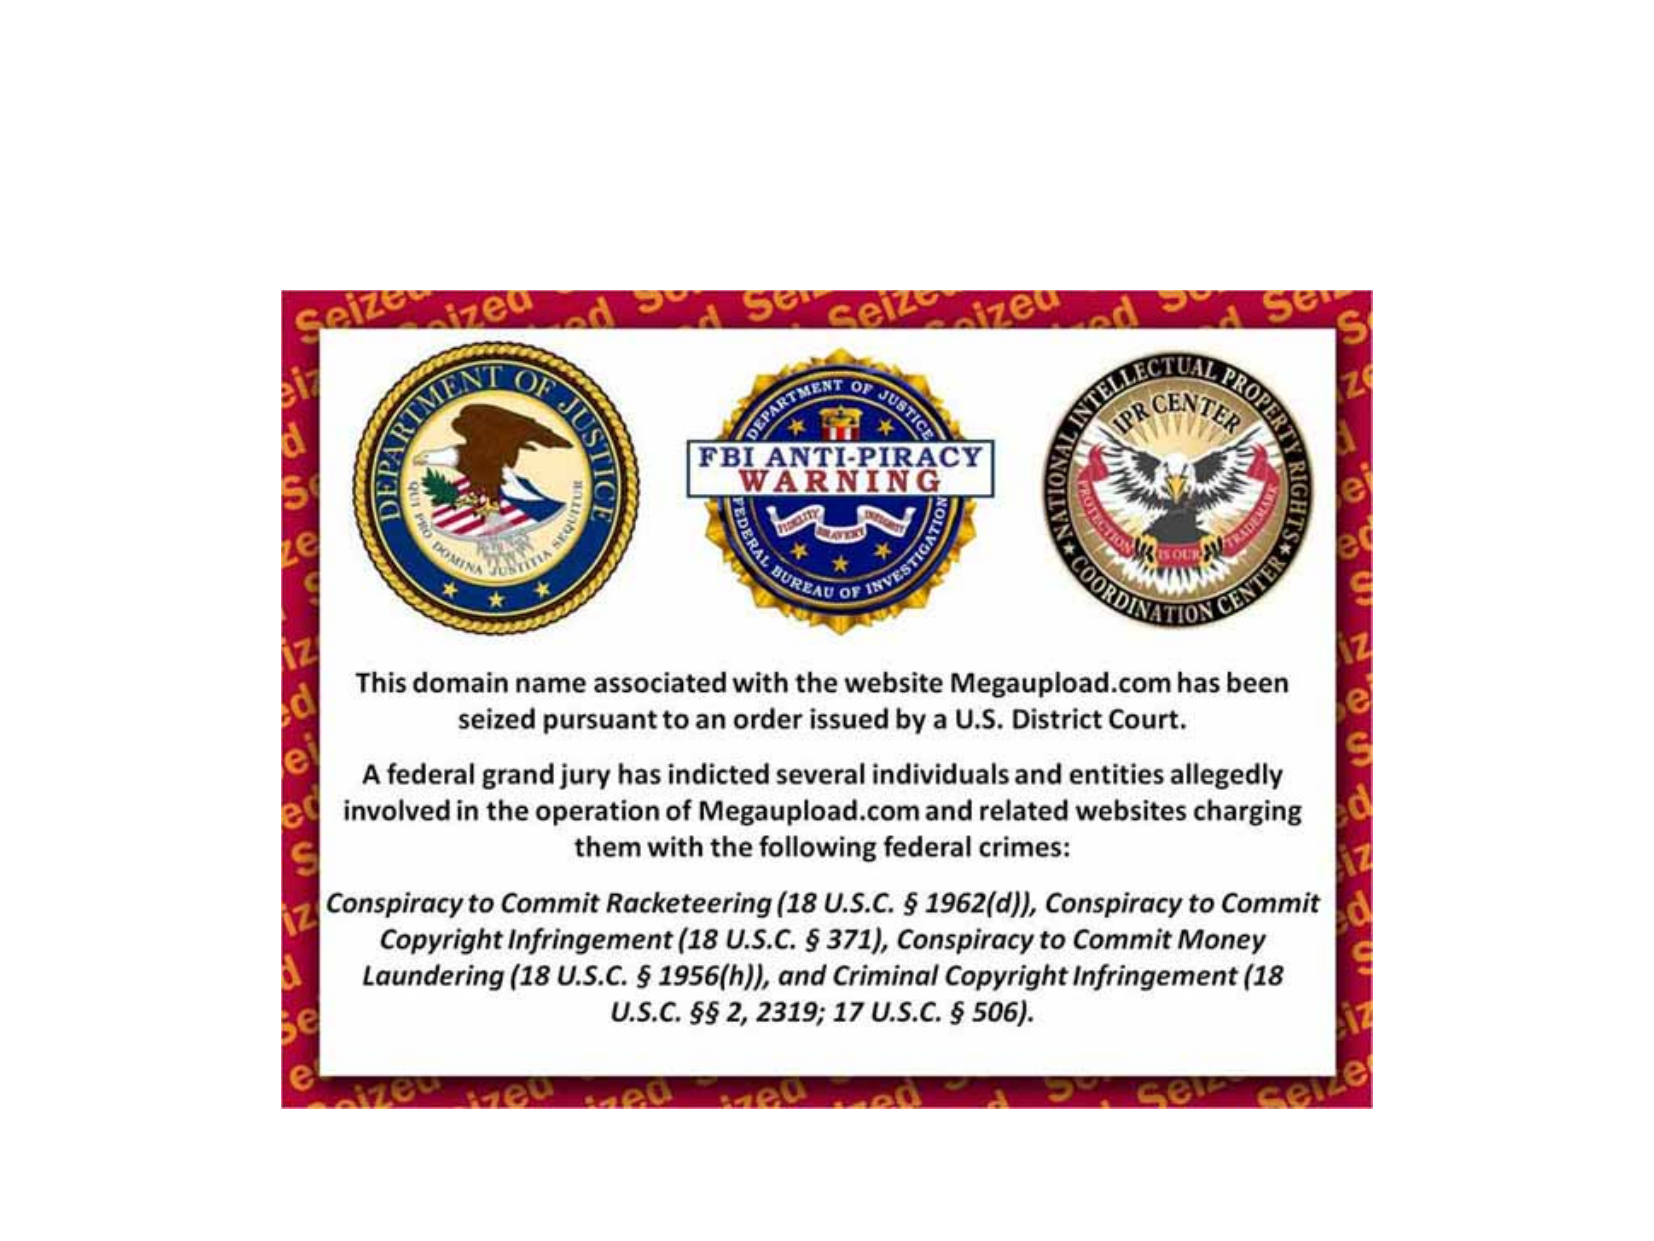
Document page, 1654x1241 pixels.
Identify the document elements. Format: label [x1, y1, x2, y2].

picture [281, 290, 1373, 1109]
